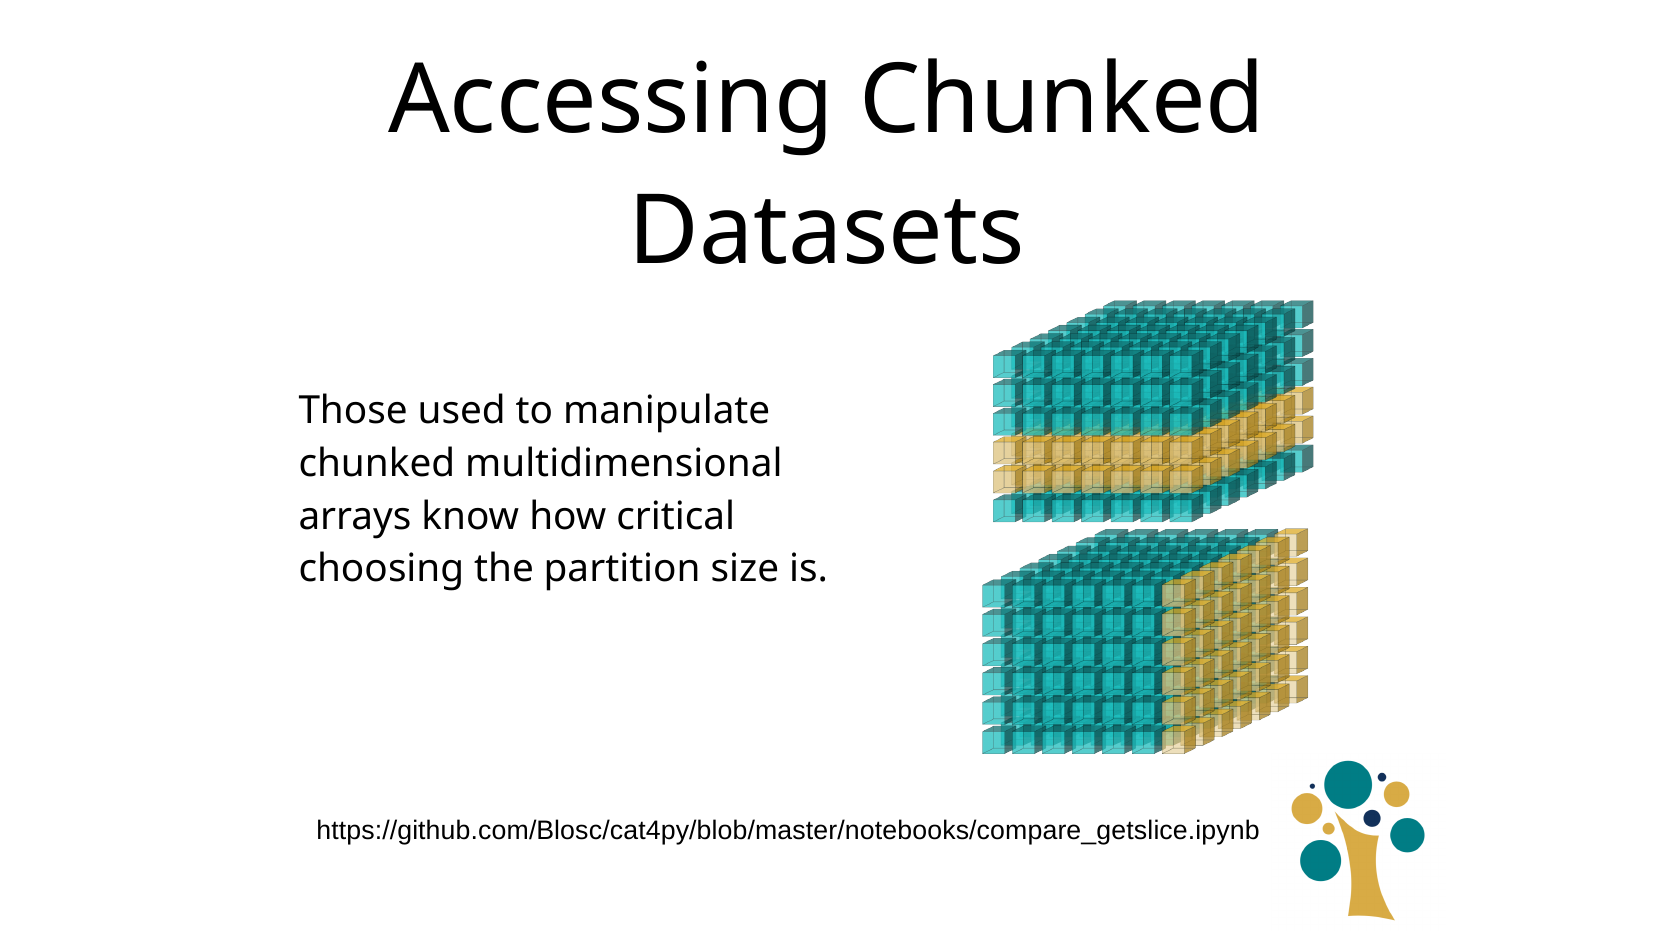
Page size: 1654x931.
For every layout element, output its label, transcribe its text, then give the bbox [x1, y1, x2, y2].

text_box Those used to manipulate chunked multidimensional arrays know how critical choosing the partition size is. [289, 377, 908, 727]
text_box Accessing Chunked Datasets [297, 24, 1357, 259]
text_box https://github.com/Blosc/cat4py/blob/master/notebooks/compare_getslice.ipynb [307, 810, 1269, 852]
picture [962, 231, 1446, 931]
